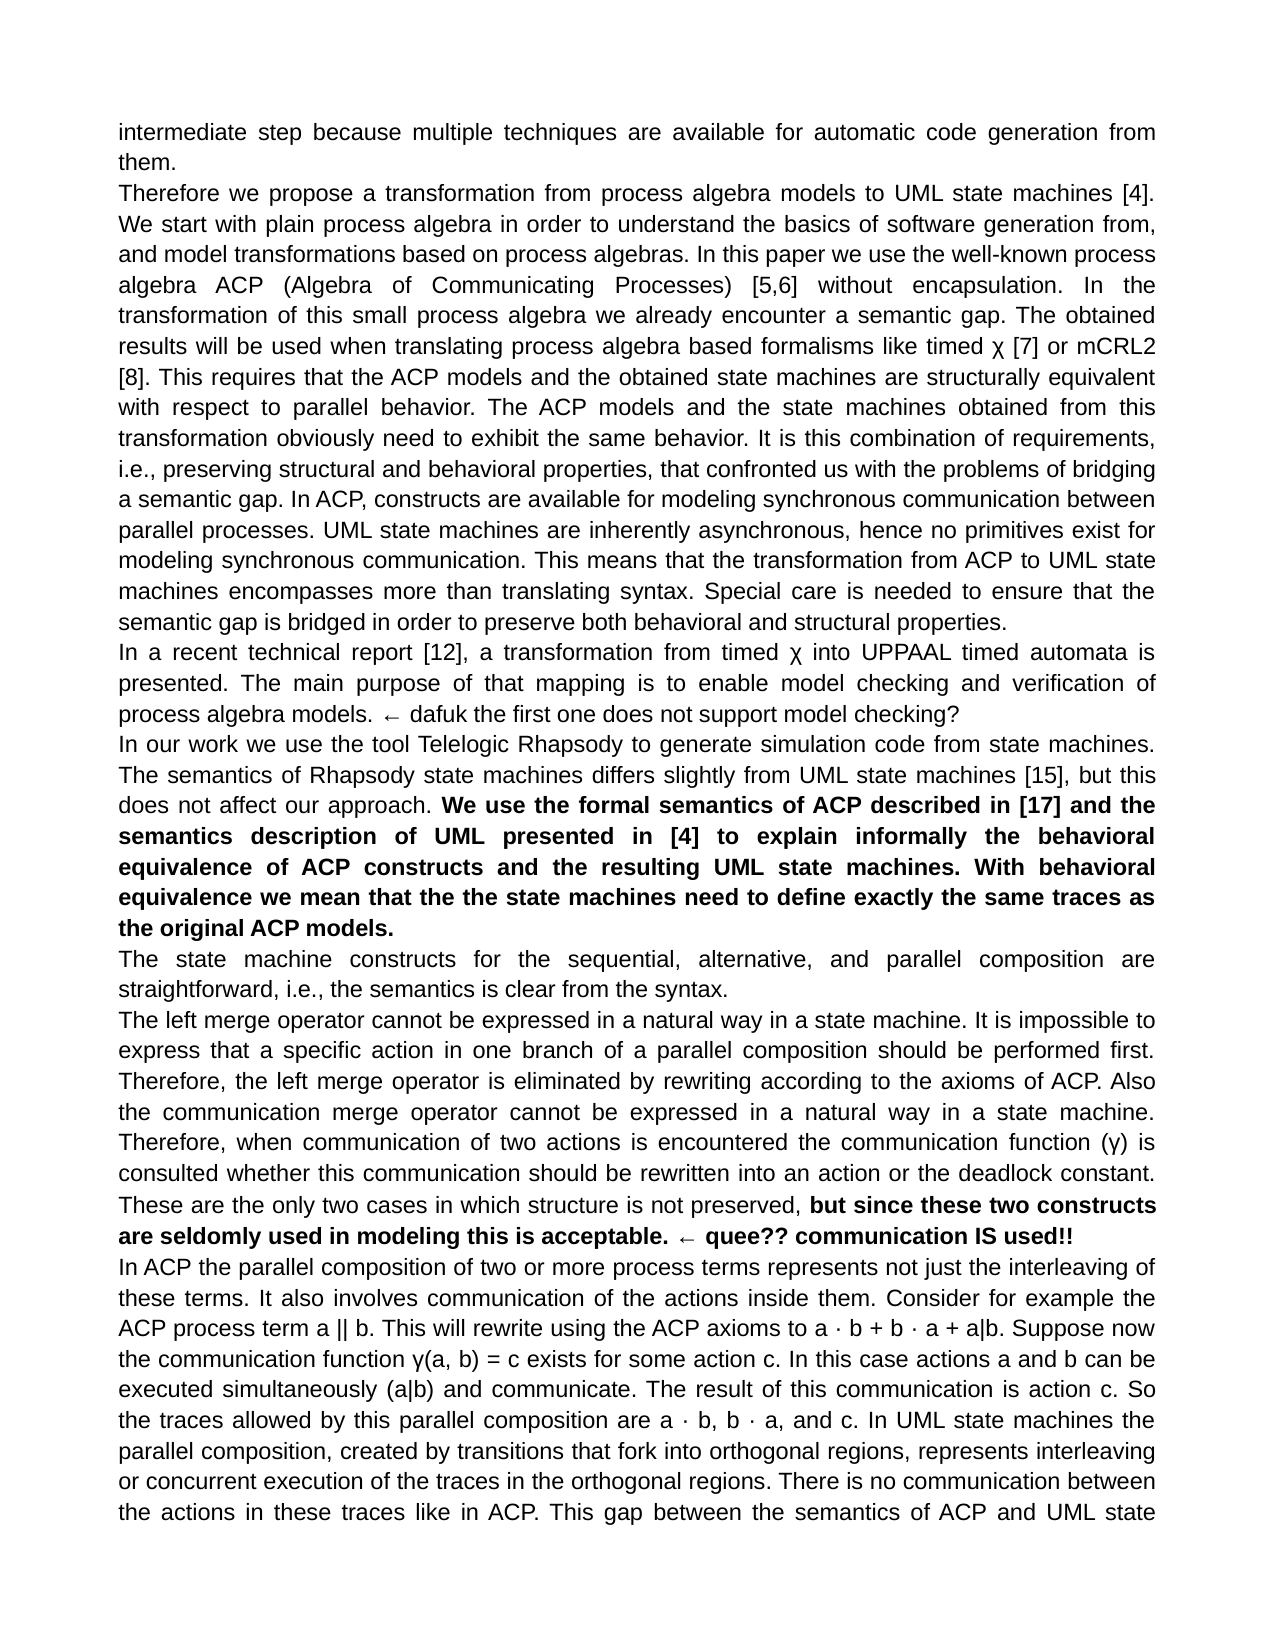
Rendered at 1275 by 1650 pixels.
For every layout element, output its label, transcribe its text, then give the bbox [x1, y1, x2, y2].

text The state machine constructs for the sequential, alternative, and parallel composition are straightforward, i.e., the semantics is clear from the syntax. [118, 945, 1157, 1002]
text The left merge operator cannot be expressed in a natural way in a state machine. It is impossible to express that a specific action in one branch of a parallel composition should be performed first. Therefore, the left merge operator is eliminated by rewriting according to the axioms of ACP. Also the communication merge operator cannot be expressed in a natural way in a state machine. Therefore, when communication of two actions is encountered the communication function (γ) is consulted whether this communication should be rewritten into an action or the deadlock constant. These are the only two cases in which structure is not preserved, but since these two constructs are seldomly used in modeling this is acceptable. ← quee?? communication IS used!! [118, 1006, 1157, 1249]
text Therefore we propose a transformation from process algebra models to UML state machines [4]. We start with plain process algebra in order to understand the basics of software generation from, and model transformations based on process algebras. In this paper we use the well-known process algebra ACP (Algebra of Communicating Processes) [5,6] without encapsulation. In the transformation of this small process algebra we already encounter a semantic gap. The obtained results will be used when translating process algebra based formalisms like timed χ [7] or mCRL2 [8]. This requires that the ACP models and the obtained state machines are structurally equivalent with respect to parallel behavior. The ACP models and the state machines obtained from this transformation obviously need to exhibit the same behavior. It is this combination of requirements, i.e., preserving structural and behavioral properties, that confronted us with the problems of bridging a semantic gap. In ACP, constructs are available for modeling synchronous communication between parallel processes. UML state machines are inherently asynchronous, hence no primitives exist for modeling synchronous communication. This means that the transformation from ACP to UML state machines encompasses more than translating syntax. Special care is needed to ensure that the semantic gap is bridged in order to preserve both behavioral and structural properties. [118, 179, 1157, 635]
text In ACP the parallel composition of two or more process terms represents not just the interleaving of these terms. It also involves communication of the actions inside them. Consider for example the ACP process term a || b. This will rewrite using the ACP axioms to a · b + b · a + a|b. Suppose now the communication function γ(a, b) = c exists for some action c. In this case actions a and b can be executed simultaneously (a|b) and communicate. The result of this communication is action c. So the traces allowed by this parallel composition are a · b, b · a, and c. In UML state machines the parallel composition, created by transitions that fork into orthogonal regions, represents interleaving or concurrent execution of the traces in the orthogonal regions. There is no communication between the actions in these traces like in ACP. This gap between the semantics of ACP and UML state [118, 1253, 1157, 1525]
text intermediate step because multiple techniques are available for automatic code generation from them. [118, 118, 1157, 176]
text In a recent technical report [12], a transformation from timed χ into UPPAAL timed automata is presented. The main purpose of that mapping is to enable model checking and verification of process algebra models. ← dafuk the first one does not support model checking? [118, 639, 1157, 727]
text In our work we use the tool Telelogic Rhapsody to generate simulation code from state machines. The semantics of Rhapsody state machines differs slightly from UML state machines [15], but this does not affect our approach. We use the formal semantics of ACP described in [17] and the semantics description of UML presented in [4] to explain informally the behavioral equivalence of ACP constructs and the resulting UML state machines. With behavioral equivalence we mean that the the state machines need to define exactly the same traces as the original ACP models. [118, 731, 1157, 941]
